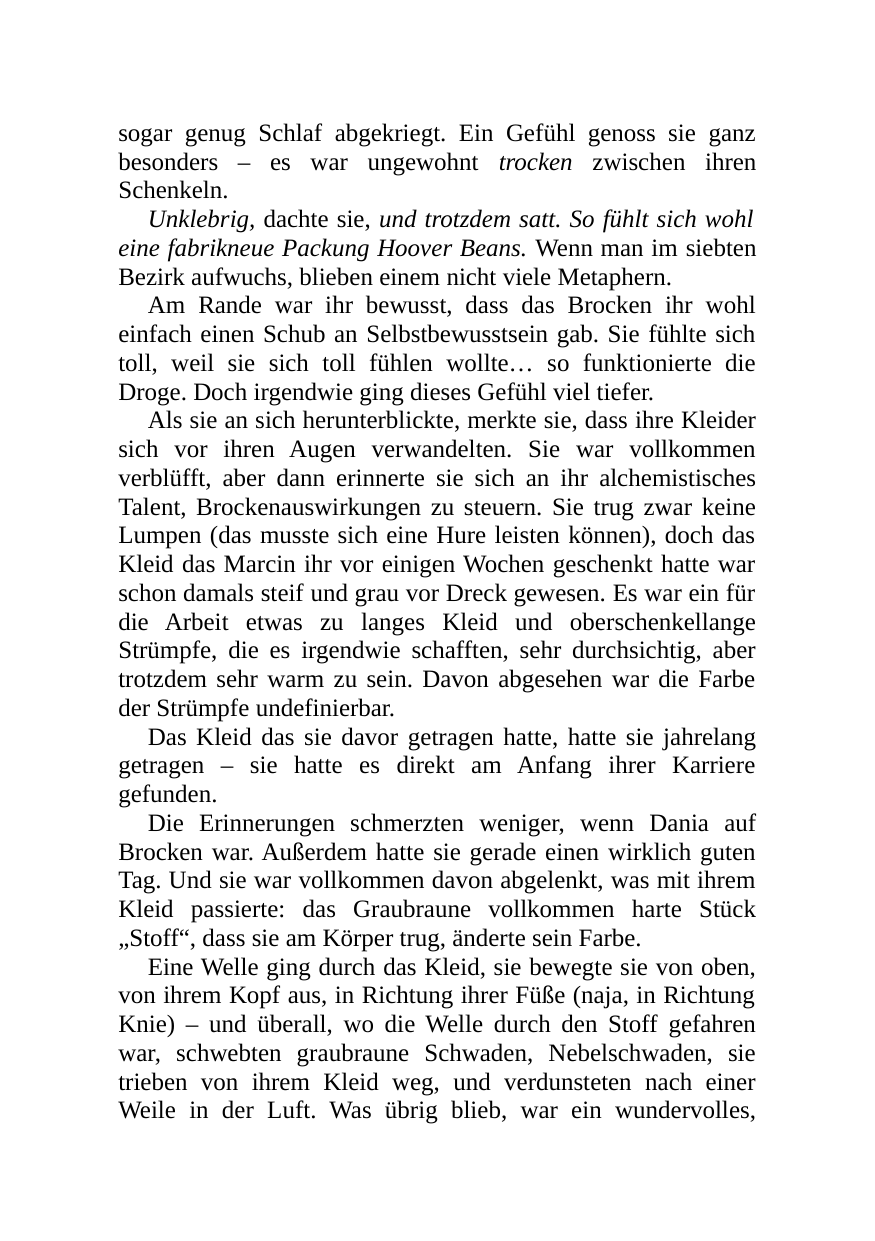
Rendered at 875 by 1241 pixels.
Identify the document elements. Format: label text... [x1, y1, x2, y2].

text Unklebrig, dachte sie, und trotzdem satt. So fühlt sich wohl eine fabrikneue Packung Hoover Beans. Wenn man im siebten Bezirk aufwuchs, blieben einem nicht viele Metaphern. [118, 204, 756, 291]
text Als sie an sich herunterblickte, merkte sie, dass ihre Kleider sich vor ihren Augen verwandelten. Sie war vollkommen verblüfft, aber dann erinnerte sie sich an ihr alchemistisches Talent, Brockenauswirkungen zu steuern. Sie trug zwar keine Lumpen (das musste sich eine Hure leisten können), doch das Kleid das Marcin ihr vor einigen Wochen geschenkt hatte war schon damals steif und grau vor Dreck gewesen. Es war ein für die Arbeit etwas zu langes Kleid und oberschenkellange Strümpfe, die es irgendwie schafften, sehr durchsichtig, aber trotzdem sehr warm zu sein. Davon abgesehen war die Farbe der Strümpfe undefinierbar. [118, 406, 756, 722]
text Die Erinnerungen schmerzten weniger, wenn Dania auf Brocken war. Außerdem hatte sie gerade einen wirklich guten Tag. Und sie war vollkommen davon abgelenkt, was mit ihrem Kleid passierte: das Graubraune vollkommen harte Stück „Stoff“, dass sie am Körper trug, änderte sein Farbe. [118, 808, 756, 952]
text Am Rande war ihr bewusst, dass das Brocken ihr wohl einfach einen Schub an Selbstbewusstsein gab. Sie fühlte sich toll, weil sie sich toll fühlen wollte… so funktionierte die Droge. Doch irgendwie ging dieses Gefühl viel tiefer. [118, 291, 756, 406]
text sogar genug Schlaf abgekriegt. Ein Gefühl genoss sie ganz besonders – es war ungewohnt trocken zwischen ihren Schenkeln. [118, 118, 756, 204]
text Das Kleid das sie davor getragen hatte, hatte sie jahrelang getragen – sie hatte es direkt am Anfang ihrer Karriere gefunden. [118, 722, 756, 808]
text Eine Welle ging durch das Kleid, sie bewegte sie von oben, von ihrem Kopf aus, in Richtung ihrer Füße (naja, in Richtung Knie) – und überall, wo die Welle durch den Stoff gefahren war, schwebten graubraune Schwaden, Nebelschwaden, sie trieben von ihrem Kleid weg, und verdunsteten nach einer Weile in der Luft. Was übrig blieb, war ein wundervolles, [118, 952, 756, 1124]
